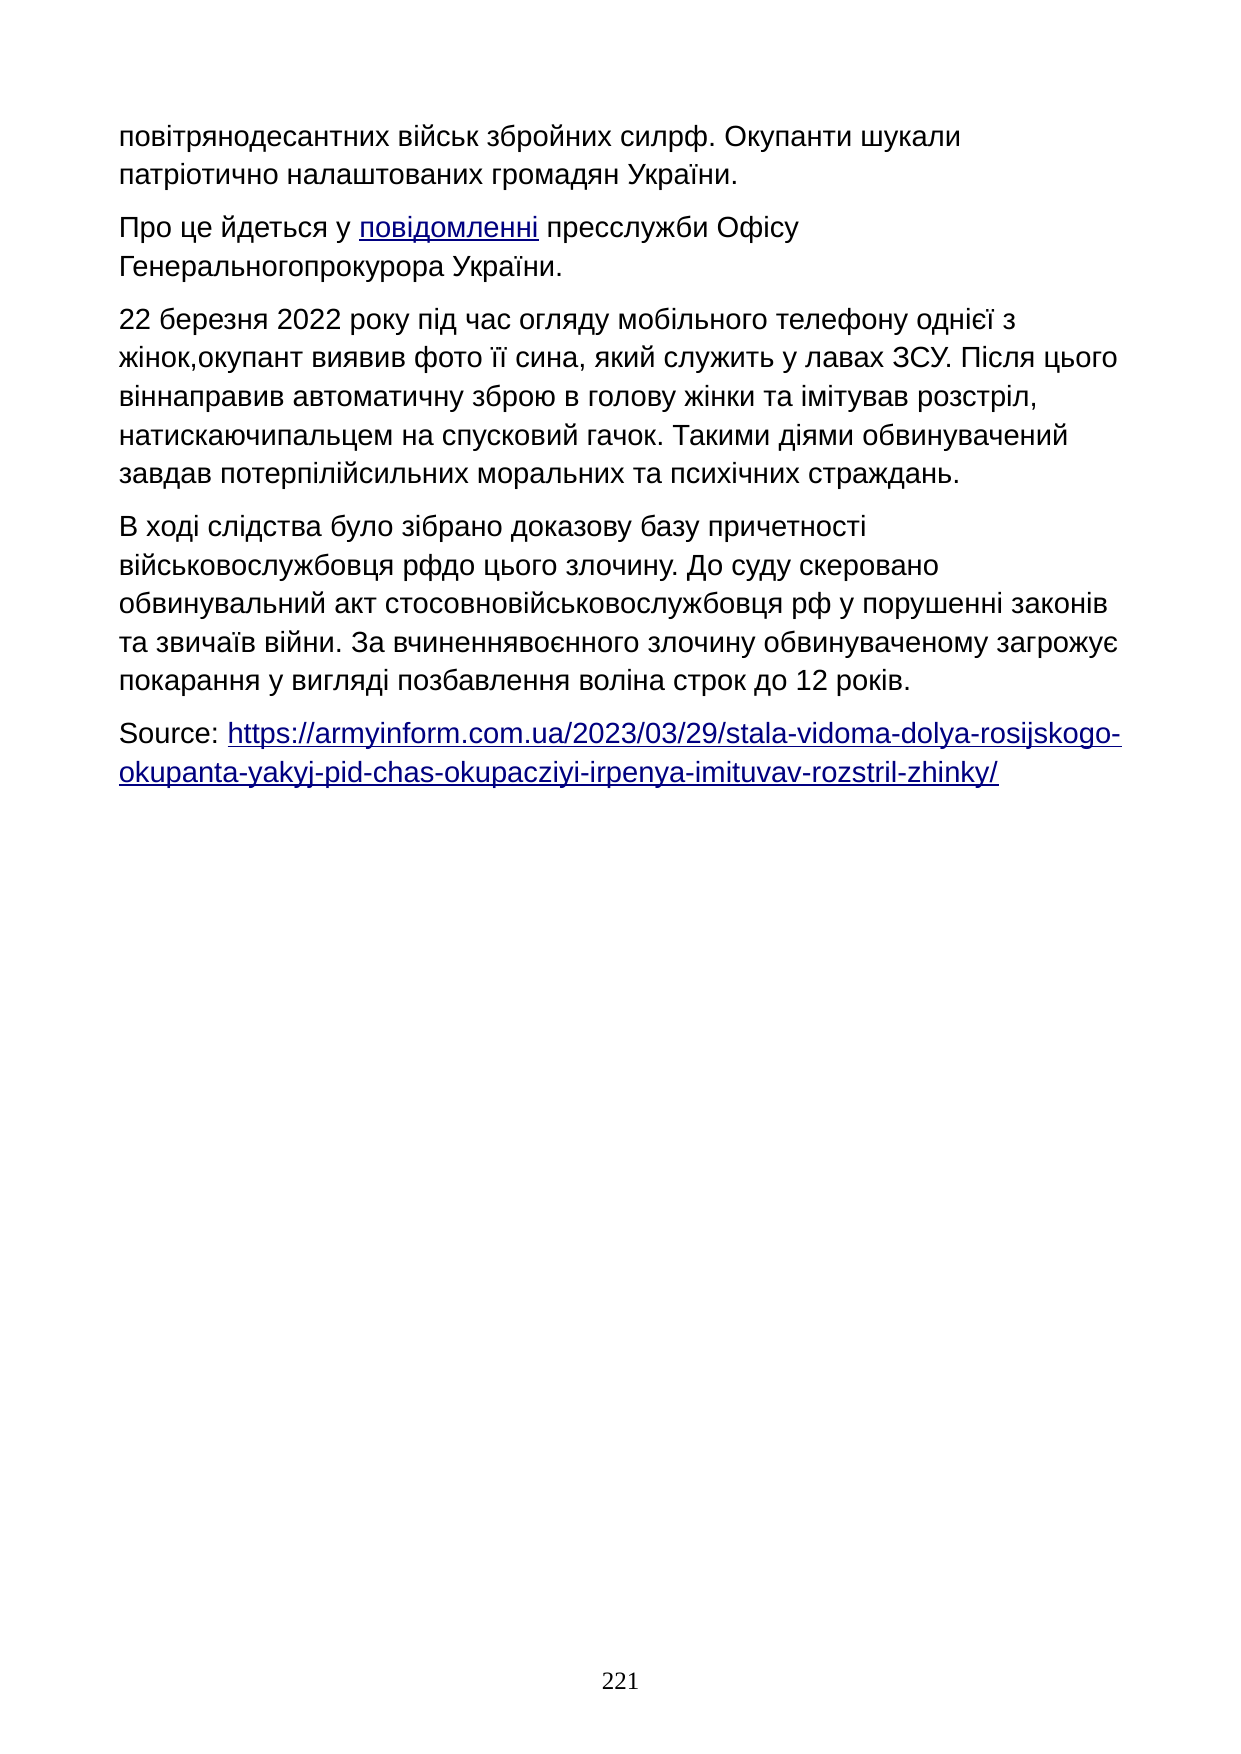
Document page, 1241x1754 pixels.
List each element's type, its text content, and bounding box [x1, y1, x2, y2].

text повітрянодесантних військ збройних силрф. Окупанти шукали патріотично налаштованих громадян України. [118, 118, 1122, 191]
text Source: https://armyinform.com.ua/2023/03/29/stala-vidoma-dolya-rosijskogo-okupanta-yakyj-pid-chas-okupacziyi-irpenya-imituvav-rozstril-zhinky/ [118, 716, 1122, 788]
text Про це йдеться у повідомленні пресслужби Офісу Генеральногопрокурора України. [118, 210, 1122, 282]
text В ході слідства було зібрано доказову базу причетності військовослужбовця рфдо цього злочину. До суду скеровано обвинувальний акт стосовновійськовослужбовця рф у порушенні законів та звичаїв війни. За вчиненнявоєнного злочину обвинуваченому загрожує покарання у вигляді позбавлення воліна строк до 12 років. [118, 509, 1122, 697]
text 22 березня 2022 року під час огляду мобільного телефону однієї з жінок,окупант виявив фото її сина, який служить у лавах ЗСУ. Після цього віннаправив автоматичну зброю в голову жінки та імітував розстріл, натискаючипальцем на спусковий гачок. Такими діями обвинувачений завдав потерпілійсильних моральних та психічних страждань. [118, 302, 1122, 489]
